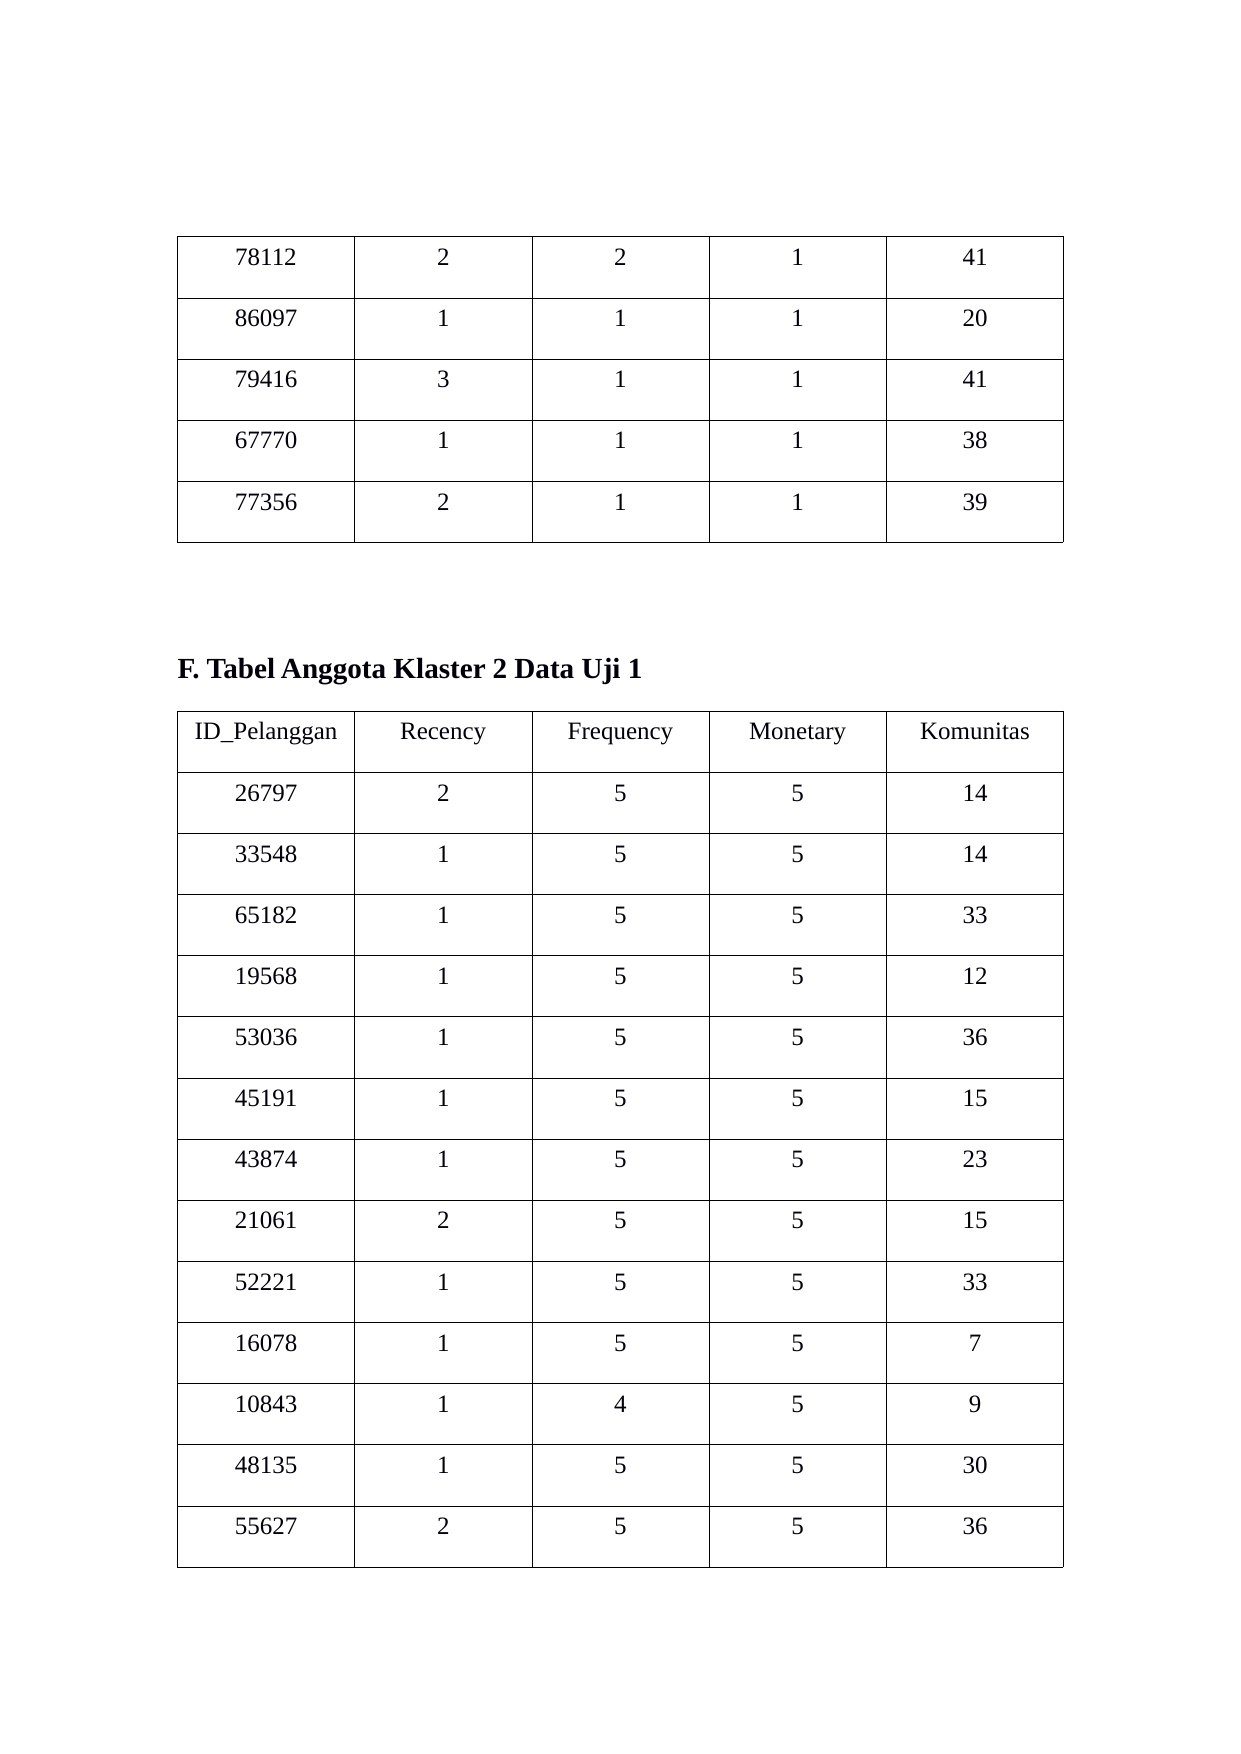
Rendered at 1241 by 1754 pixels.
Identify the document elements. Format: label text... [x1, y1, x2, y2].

table_cell 5 [533, 1507, 709, 1567]
table_cell 5 [710, 956, 886, 1016]
table_cell 1 [533, 360, 709, 420]
table_cell 1 [533, 421, 709, 481]
table_cell 1 [355, 834, 532, 894]
table_cell 3 [355, 360, 532, 420]
table_cell 26797 [178, 773, 354, 833]
table_cell 7 [887, 1323, 1063, 1383]
table_cell 78112 [178, 237, 354, 297]
table_cell 1 [710, 237, 886, 297]
table_cell 36 [887, 1017, 1063, 1077]
table_cell 5 [533, 773, 709, 833]
table_cell 33 [887, 895, 1063, 955]
table_cell 1 [710, 482, 886, 542]
table_cell 5 [533, 1140, 709, 1200]
table_cell 1 [355, 1079, 532, 1139]
table_cell 41 [887, 360, 1063, 420]
table_cell 45191 [178, 1079, 354, 1139]
table_cell 1 [355, 1445, 532, 1506]
table_cell 15 [887, 1079, 1063, 1139]
table_cell 14 [887, 834, 1063, 894]
table_cell 33548 [178, 834, 354, 894]
table_cell 33 [887, 1262, 1063, 1322]
table_cell 1 [355, 1323, 532, 1383]
table_cell 52221 [178, 1262, 354, 1322]
table_cell 55627 [178, 1507, 354, 1567]
table_cell 38 [887, 421, 1063, 481]
table_cell 1 [533, 299, 709, 358]
table_cell 16078 [178, 1323, 354, 1383]
table_cell 5 [533, 956, 709, 1016]
table_cell 5 [710, 1384, 886, 1444]
table_cell 15 [887, 1201, 1063, 1261]
table_cell 1 [710, 299, 886, 358]
table_cell 5 [710, 1017, 886, 1077]
table_cell 5 [710, 895, 886, 955]
table_cell 1 [355, 956, 532, 1016]
table_cell 5 [710, 1507, 886, 1567]
table_cell 48135 [178, 1445, 354, 1506]
table_cell 1 [355, 1017, 532, 1077]
table_cell 5 [533, 1079, 709, 1139]
table_cell 2 [355, 237, 532, 297]
table_cell 36 [887, 1507, 1063, 1567]
table_cell 5 [533, 1445, 709, 1506]
table_cell 5 [533, 895, 709, 955]
table_cell 12 [887, 956, 1063, 1016]
table_cell 10843 [178, 1384, 354, 1444]
table_cell 5 [710, 834, 886, 894]
table_cell 1 [355, 1262, 532, 1322]
table_cell 5 [710, 773, 886, 833]
table_cell 21061 [178, 1201, 354, 1261]
table_cell 5 [533, 1323, 709, 1383]
table_cell 5 [710, 1323, 886, 1383]
table_header Frequency [533, 712, 709, 772]
table_cell 19568 [178, 956, 354, 1016]
table_cell 65182 [178, 895, 354, 955]
table_cell 2 [355, 773, 532, 833]
table_cell 1 [355, 421, 532, 481]
table_cell 30 [887, 1445, 1063, 1506]
table_cell 2 [355, 1201, 532, 1261]
table_cell 2 [355, 482, 532, 542]
table_cell 43874 [178, 1140, 354, 1200]
table_cell 39 [887, 482, 1063, 542]
table_header Recency [355, 712, 532, 772]
table_cell 9 [887, 1384, 1063, 1444]
table_header Monetary [710, 712, 886, 772]
table_cell 20 [887, 299, 1063, 358]
table_cell 5 [533, 1262, 709, 1322]
table_cell 5 [533, 1017, 709, 1077]
table_cell 1 [355, 1140, 532, 1200]
table_cell 5 [533, 1201, 709, 1261]
table_cell 79416 [178, 360, 354, 420]
table_header Komunitas [887, 712, 1063, 772]
table_cell 1 [355, 895, 532, 955]
table_header ID_Pelanggan [178, 712, 354, 772]
table_cell 2 [533, 237, 709, 297]
table_cell 23 [887, 1140, 1063, 1200]
table_cell 5 [710, 1201, 886, 1261]
table_cell 67770 [178, 421, 354, 481]
table_cell 1 [710, 360, 886, 420]
table_cell 86097 [178, 299, 354, 358]
table_cell 14 [887, 773, 1063, 833]
table_cell 77356 [178, 482, 354, 542]
table_cell 5 [533, 834, 709, 894]
table_cell 1 [533, 482, 709, 542]
table_cell 5 [710, 1262, 886, 1322]
table_cell 1 [710, 421, 886, 481]
table_cell 1 [355, 1384, 532, 1444]
table_cell 1 [355, 299, 532, 358]
table_cell 53036 [178, 1017, 354, 1077]
subtitle F. Tabel Anggota Klaster 2 Data Uji 1 [177, 651, 1063, 685]
table_cell 41 [887, 237, 1063, 297]
table_cell 5 [710, 1140, 886, 1200]
table_cell 5 [710, 1445, 886, 1506]
table_cell 4 [533, 1384, 709, 1444]
table_cell 5 [710, 1079, 886, 1139]
table_cell 2 [355, 1507, 532, 1567]
